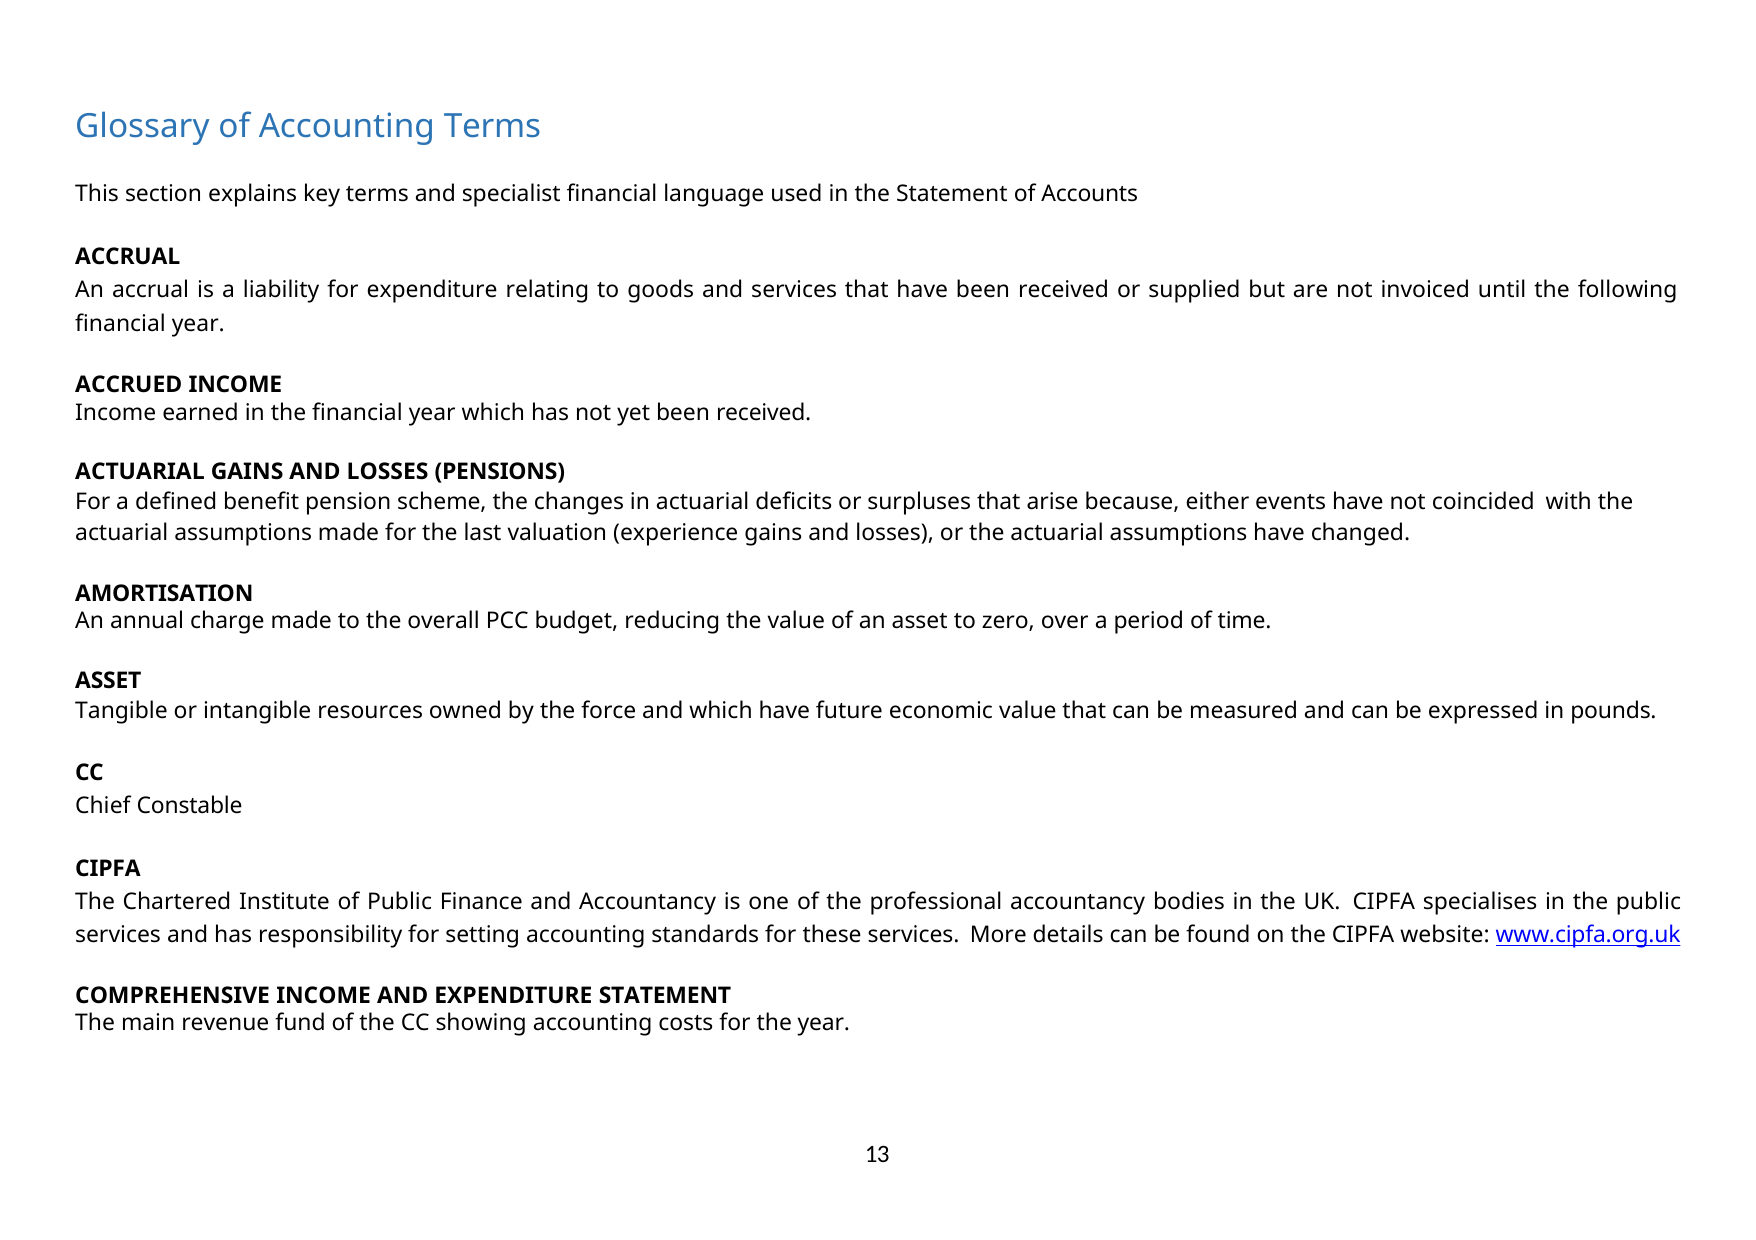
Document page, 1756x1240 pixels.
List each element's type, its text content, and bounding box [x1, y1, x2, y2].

subtitle AMORTISATION [75, 579, 1695, 607]
text Income earned in the financial year which has not yet been received. [75, 398, 1695, 426]
subtitle COMPREHENSIVE INCOME AND EXPENDITURE STATEMENT [75, 981, 1695, 1009]
text The Chartered Institute of Public Finance and Accountancy is one of the professional accountancy bodies in the UK. CIPFA specialises in the public services and has responsibility for setting accounting standards for these services. More details can be found on the CIPFA website: www.cipfa.org.uk [75, 885, 1681, 950]
text The main revenue fund of the CC showing accounting costs for the year. [75, 1009, 1695, 1036]
text Chief Constable [75, 789, 1695, 821]
text For a defined benefit pension scheme, the changes in actuarial deficits or surpluses that arise because, either events have not coincided with the actuarial assumptions made for the last valuation (experience gains and losses), or the actuarial assumptions have changed. [75, 485, 1695, 547]
subtitle ACTUARIAL GAINS AND LOSSES (PENSIONS) [75, 457, 1695, 485]
subtitle ASSET [75, 666, 1695, 694]
subtitle CC [75, 756, 1695, 788]
subtitle Glossary of Accounting Terms [75, 102, 1695, 148]
text An accrual is a liability for expenditure relating to goods and services that have been received or supplied but are not invoiced until the following financial year. [75, 273, 1681, 338]
text Tangible or intangible resources owned by the force and which have future economic value that can be measured and can be expressed in pounds. [75, 694, 1695, 725]
text This section explains key terms and specialist financial language used in the Statement of Accounts [75, 177, 1695, 209]
subtitle CIPFA [75, 852, 1695, 883]
subtitle ACCRUED INCOME [75, 370, 1695, 398]
subtitle ACCRUAL [75, 240, 1695, 271]
text An annual charge made to the overall PCC budget, reducing the value of an asset to zero, over a period of time. [75, 607, 1695, 634]
